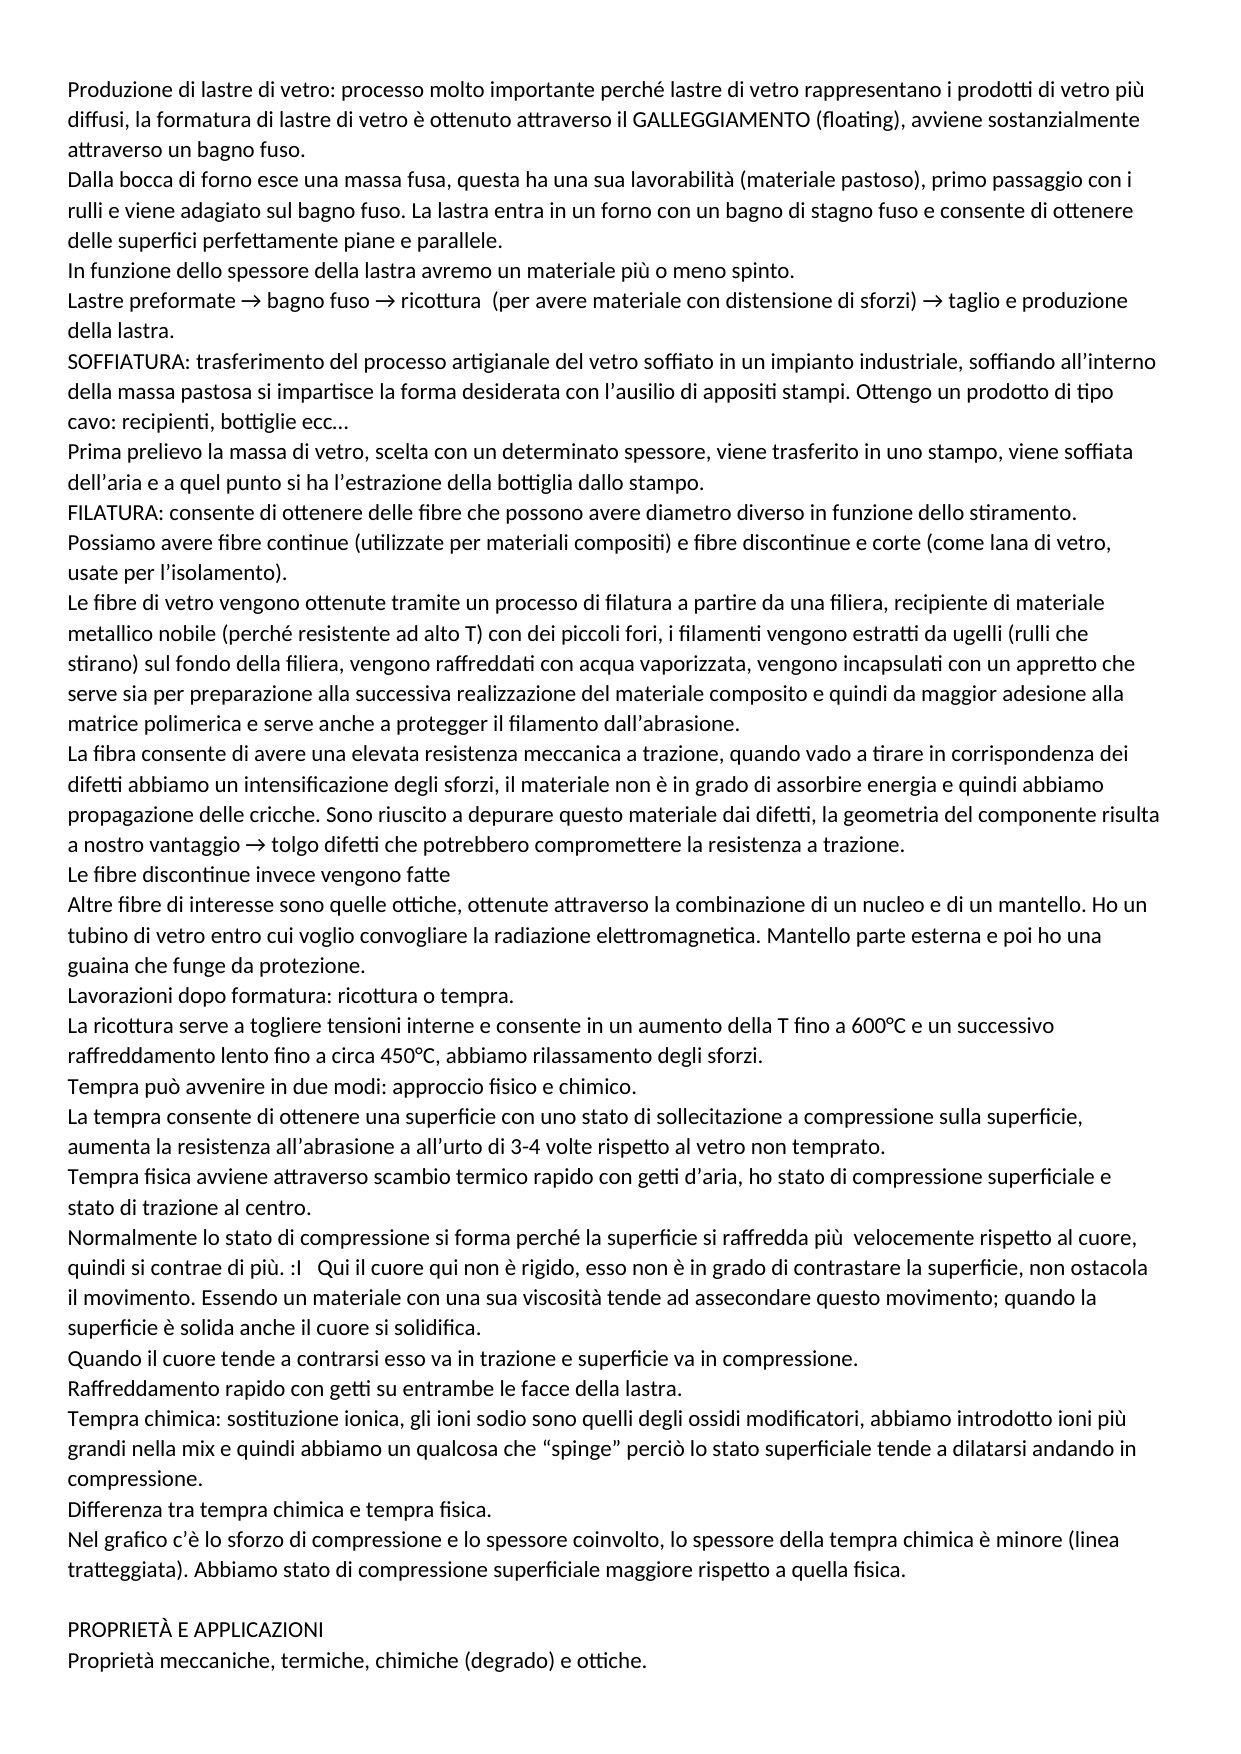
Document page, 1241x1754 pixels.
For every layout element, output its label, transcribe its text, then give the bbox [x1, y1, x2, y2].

text Produzione di lastre di vetro: processo molto importante perché lastre di vetro rappresentano i prodotti di vetro più diffusi, la formatura di lastre di vetro è ottenuto attraverso il GALLEGGIAMENTO (floating), avviene sostanzialmente attraverso un bagno fuso. Dalla bocca di forno esce una massa fusa, questa ha una sua lavorabilità (materiale pastoso), primo passaggio con i rulli e viene adagiato sul bagno fuso. La lastra entra in un forno con un bagno di stagno fuso e consente di ottenere delle superfici perfettamente piane e parallele. In funzione dello spessore della lastra avremo un materiale più o meno spinto. Lastre preformate → bagno fuso → ricottura (per avere materiale con distensione di sforzi) → taglio e produzione della lastra. SOFFIATURA: trasferimento del processo artigianale del vetro soffiato in un impianto industriale, soffiando all’interno della massa pastosa si impartisce la forma desiderata con l’ausilio di appositi stampi. Ottengo un prodotto di tipo cavo: recipienti, bottiglie ecc… Prima prelievo la massa di vetro, scelta con un determinato spessore, viene trasferito in uno stampo, viene soffiata dell’aria e a quel punto si ha l’estrazione della bottiglia dallo stampo. FILATURA: consente di ottenere delle fibre che possono avere diametro diverso in funzione dello stiramento. Possiamo avere fibre continue (utilizzate per materiali compositi) e fibre discontinue e corte (come lana di vetro, usate per l’isolamento). Le fibre di vetro vengono ottenute tramite un processo di filatura a partire da una filiera, recipiente di materiale metallico nobile (perché resistente ad alto T) con dei piccoli fori, i filamenti vengono estratti da ugelli (rulli che stirano) sul fondo della filiera, vengono raffreddati con acqua vaporizzata, vengono incapsulati con un appretto che serve sia per preparazione alla successiva realizzazione del materiale composito e quindi da maggior adesione alla matrice polimerica e serve anche a protegger il filamento dall’abrasione. La fibra consente di avere una elevata resistenza meccanica a trazione, quando vado a tirare in corrispondenza dei difetti abbiamo un intensificazione degli sforzi, il materiale non è in grado di assorbire energia e quindi abbiamo propagazione delle cricche. Sono riuscito a depurare questo materiale dai difetti, la geometria del componente risulta a nostro vantaggio → tolgo difetti che potrebbero compromettere la resistenza a trazione. Le fibre discontinue invece vengono fatte Altre fibre di interesse sono quelle ottiche, ottenute attraverso la combinazione di un nucleo e di un mantello. Ho un tubino di vetro entro cui voglio convogliare la radiazione elettromagnetica. Mantello parte esterna e poi ho una guaina che funge da protezione. Lavorazioni dopo formatura: ricottura o tempra. La ricottura serve a togliere tensioni interne e consente in un aumento della T fino a 600°C e un successivo raffreddamento lento fino a circa 450°C, abbiamo rilassamento degli sforzi. Tempra può avvenire in due modi: approccio fisico e chimico. La tempra consente di ottenere una superficie con uno stato di sollecitazione a compressione sulla superficie, aumenta la resistenza all’abrasione a all’urto di 3-4 volte rispetto al vetro non temprato. Tempra fisica avviene attraverso scambio termico rapido con getti d’aria, ho stato di compressione superficiale e stato di trazione al centro. Normalmente lo stato di compressione si forma perché la superficie si raffredda più velocemente rispetto al cuore, quindi si contrae di più. :I Qui il cuore qui non è rigido, esso non è in grado di contrastare la superficie, non ostacola il movimento. Essendo un materiale con una sua viscosità tende ad assecondare questo movimento; quando la superficie è solida anche il cuore si solidifica. Quando il cuore tende a contrarsi esso va in trazione e superficie va in compressione. Raffreddamento rapido con getti su entrambe le facce della lastra. Tempra chimica: sostituzione ionica, gli ioni sodio sono quelli degli ossidi modificatori, abbiamo introdotto ioni più grandi nella mix e quindi abbiamo un qualcosa che “spinge” perciò lo stato superficiale tende a dilatarsi andando in compressione. Differenza tra tempra chimica e tempra fisica. Nel grafico c’è lo sforzo di compressione e lo spessore coinvolto, lo spessore della tempra chimica è minore (linea tratteggiata). Abbiamo stato di compressione superficiale maggiore rispetto a quella fisica. PROPRIETÀ E APPLICAZIONI Proprietà meccaniche, termiche, chimiche (degrado) e ottiche. [67, 75, 1165, 1674]
